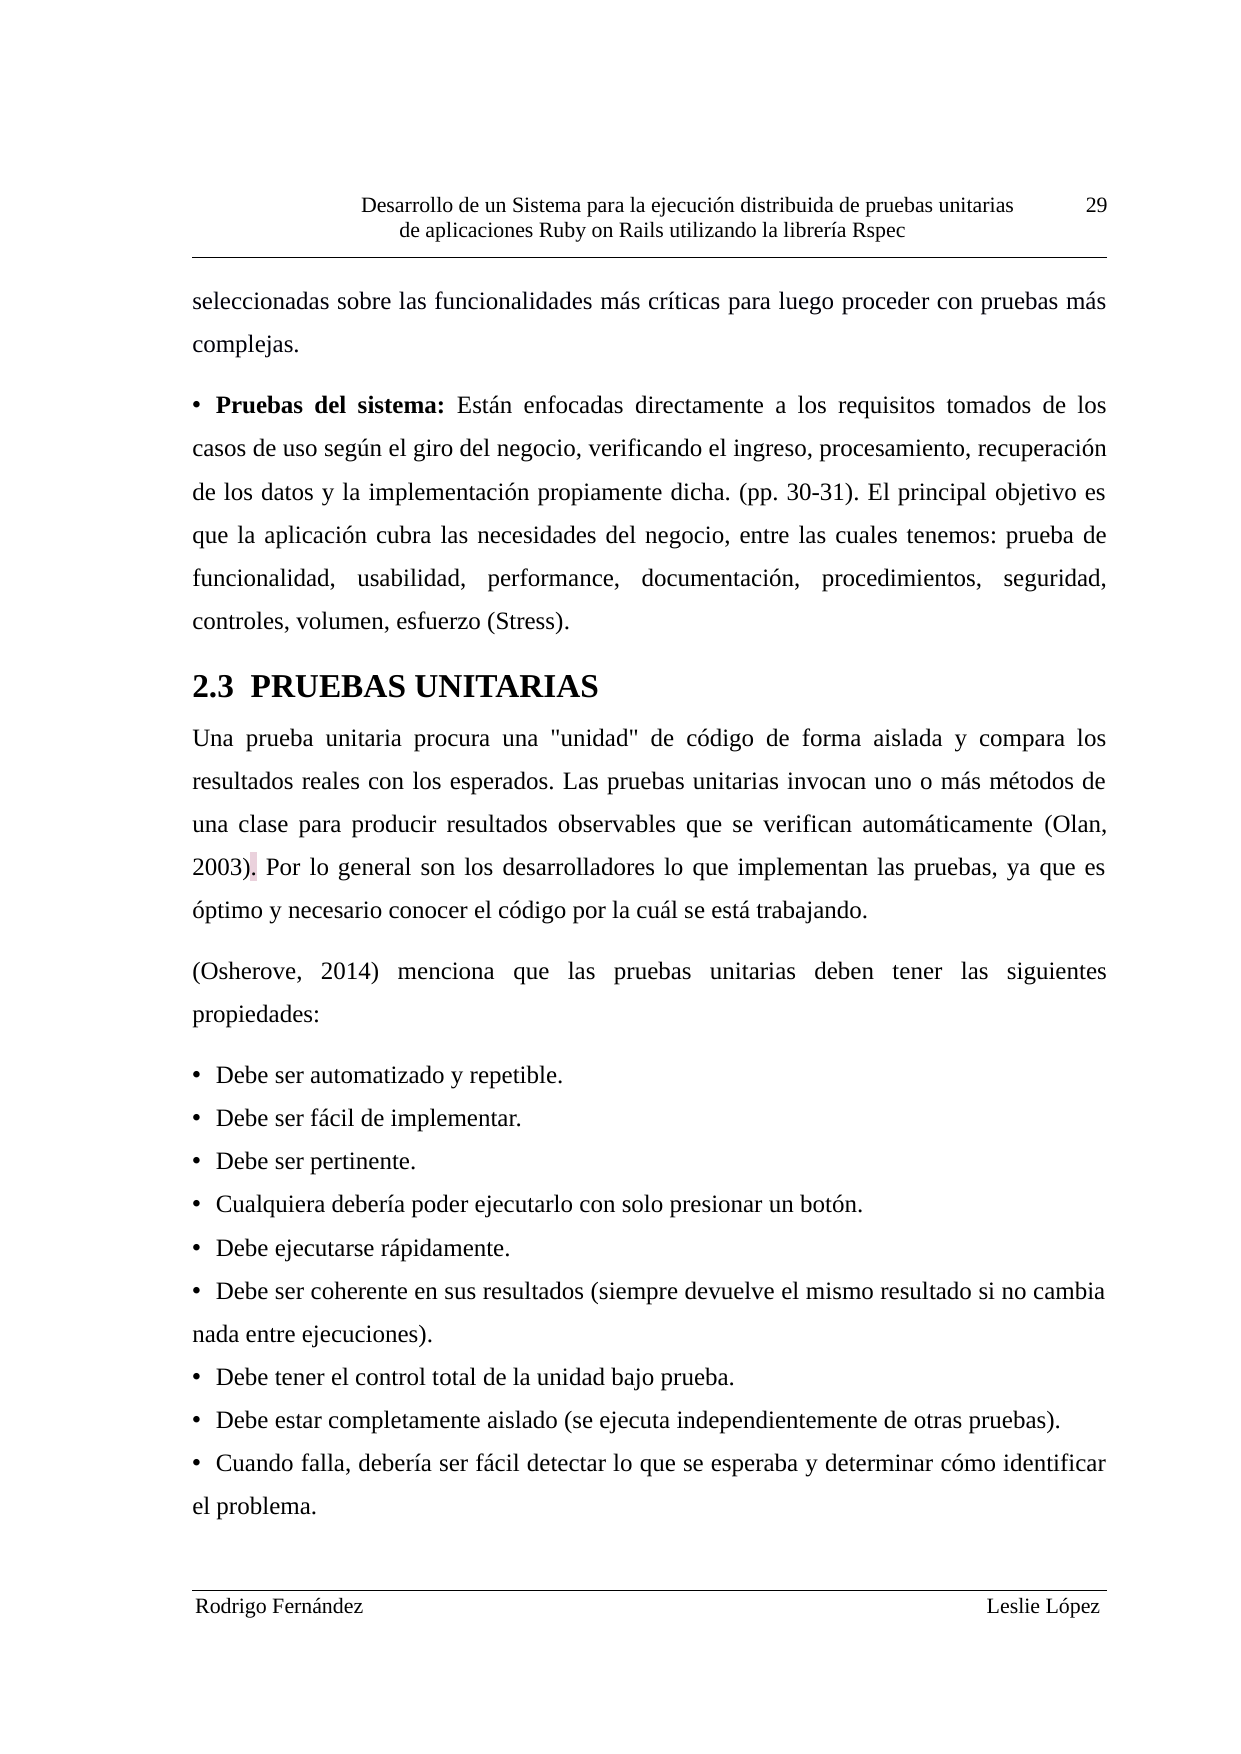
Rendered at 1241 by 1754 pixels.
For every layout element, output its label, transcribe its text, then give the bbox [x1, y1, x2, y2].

list Debe estar completamente aislado (se ejecuta independientemente de otras pruebas). [192, 1405, 1107, 1434]
text Una prueba unitaria procura una "unidad" de código de forma aislada y compara los resultados reales con los esperados. Las pruebas unitarias invocan uno o más métodos de una clase para producir resultados observables que se verifican automáticamente (Olan, 2003)⁠. Por lo general son los desarrolladores lo que implementan las pruebas, ya que es óptimo y necesario conocer el código por la cuál se está trabajando. [192, 723, 1107, 924]
text (Osherove, 2014)⁠ menciona que las pruebas unitarias deben tener las siguientes propiedades: [192, 956, 1107, 1028]
list Debe ser automatizado y repetible. [192, 1060, 1107, 1089]
list Debe ser fácil de implementar. [192, 1103, 1107, 1132]
list seleccionadas sobre las funcionalidades más críticas para luego proceder con pruebas más complejas. [192, 286, 1107, 358]
list Cualquiera debería poder ejecutarlo con solo presionar un botón. [192, 1189, 1107, 1218]
subtitle Pruebas Unitarias [192, 667, 1107, 705]
list Cuando falla, debería ser fácil detectar lo que se esperaba y determinar cómo identificar el problema. [192, 1448, 1107, 1520]
list Debe ejecutarse rápidamente. [192, 1233, 1107, 1261]
list Pruebas del sistema: Están enfocadas directamente a los requisitos tomados de los casos de uso según el giro del negocio, verificando el ingreso, procesamiento, recuperación de los datos y la implementación propiamente dicha. (pp. 30-31). El principal objetivo es que la aplicación cubra las necesidades del negocio, entre las cuales tenemos: prueba de funcionalidad, usabilidad, performance, documentación, procedimientos, seguridad, controles, volumen, esfuerzo (Stress). [192, 390, 1107, 635]
list Debe ser coherente en sus resultados (siempre devuelve el mismo resultado si no cambia nada entre ejecuciones). [192, 1276, 1107, 1348]
list Debe ser pertinente. [192, 1146, 1107, 1175]
list Debe tener el control total de la unidad bajo prueba. [192, 1362, 1107, 1391]
